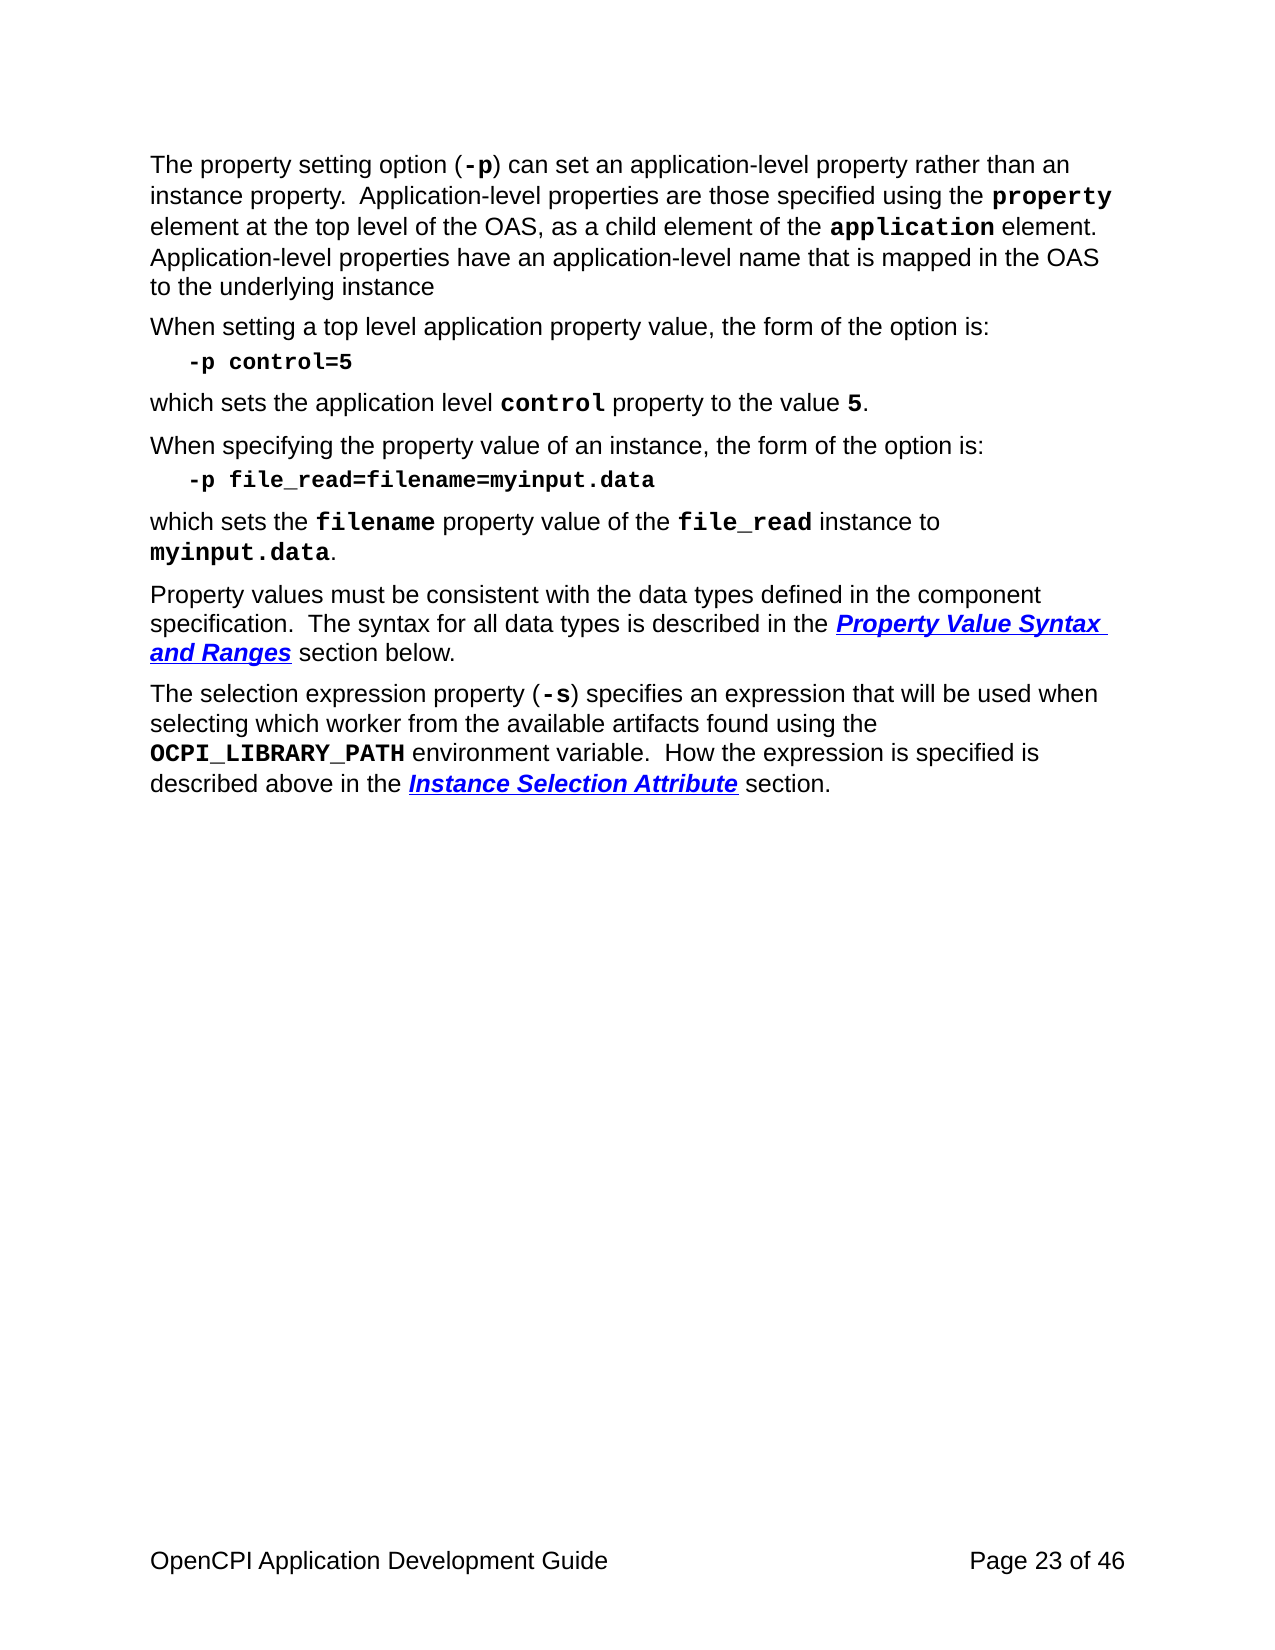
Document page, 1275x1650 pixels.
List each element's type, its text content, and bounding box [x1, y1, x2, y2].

text which sets the filename property value of the file_read instance to myinput.data. [150, 506, 1125, 568]
text Property values must be consistent with the data types defined in the component specification. The syntax for all data types is described in the Property Value Syntax and Ranges section below. [150, 580, 1125, 667]
text The property setting option (-p) can set an application-level property rather than an instance property. Application-level properties are those specified using the property element at the top level of the OAS, as a child element of the application element. Application-level properties have an application-level name that is mapped in the OAS to the underlying instance [150, 150, 1125, 300]
text -p file_read=filename=myinput.data [187, 468, 1125, 494]
text The selection expression property (-s) specifies an expression that will be used when selecting which worker from the available artifacts found using the OCPI_LIBRARY_PATH environment variable. How the expression is specified is described above in the Instance Selection Attribute section. [150, 678, 1125, 798]
text -p control=5 [187, 350, 1125, 376]
text When setting a top level application property value, the form of the option is: [150, 312, 1125, 341]
text which sets the application level control property to the value 5. [150, 388, 1125, 419]
text When specifying the property value of an instance, the form of the option is: [150, 431, 1125, 459]
